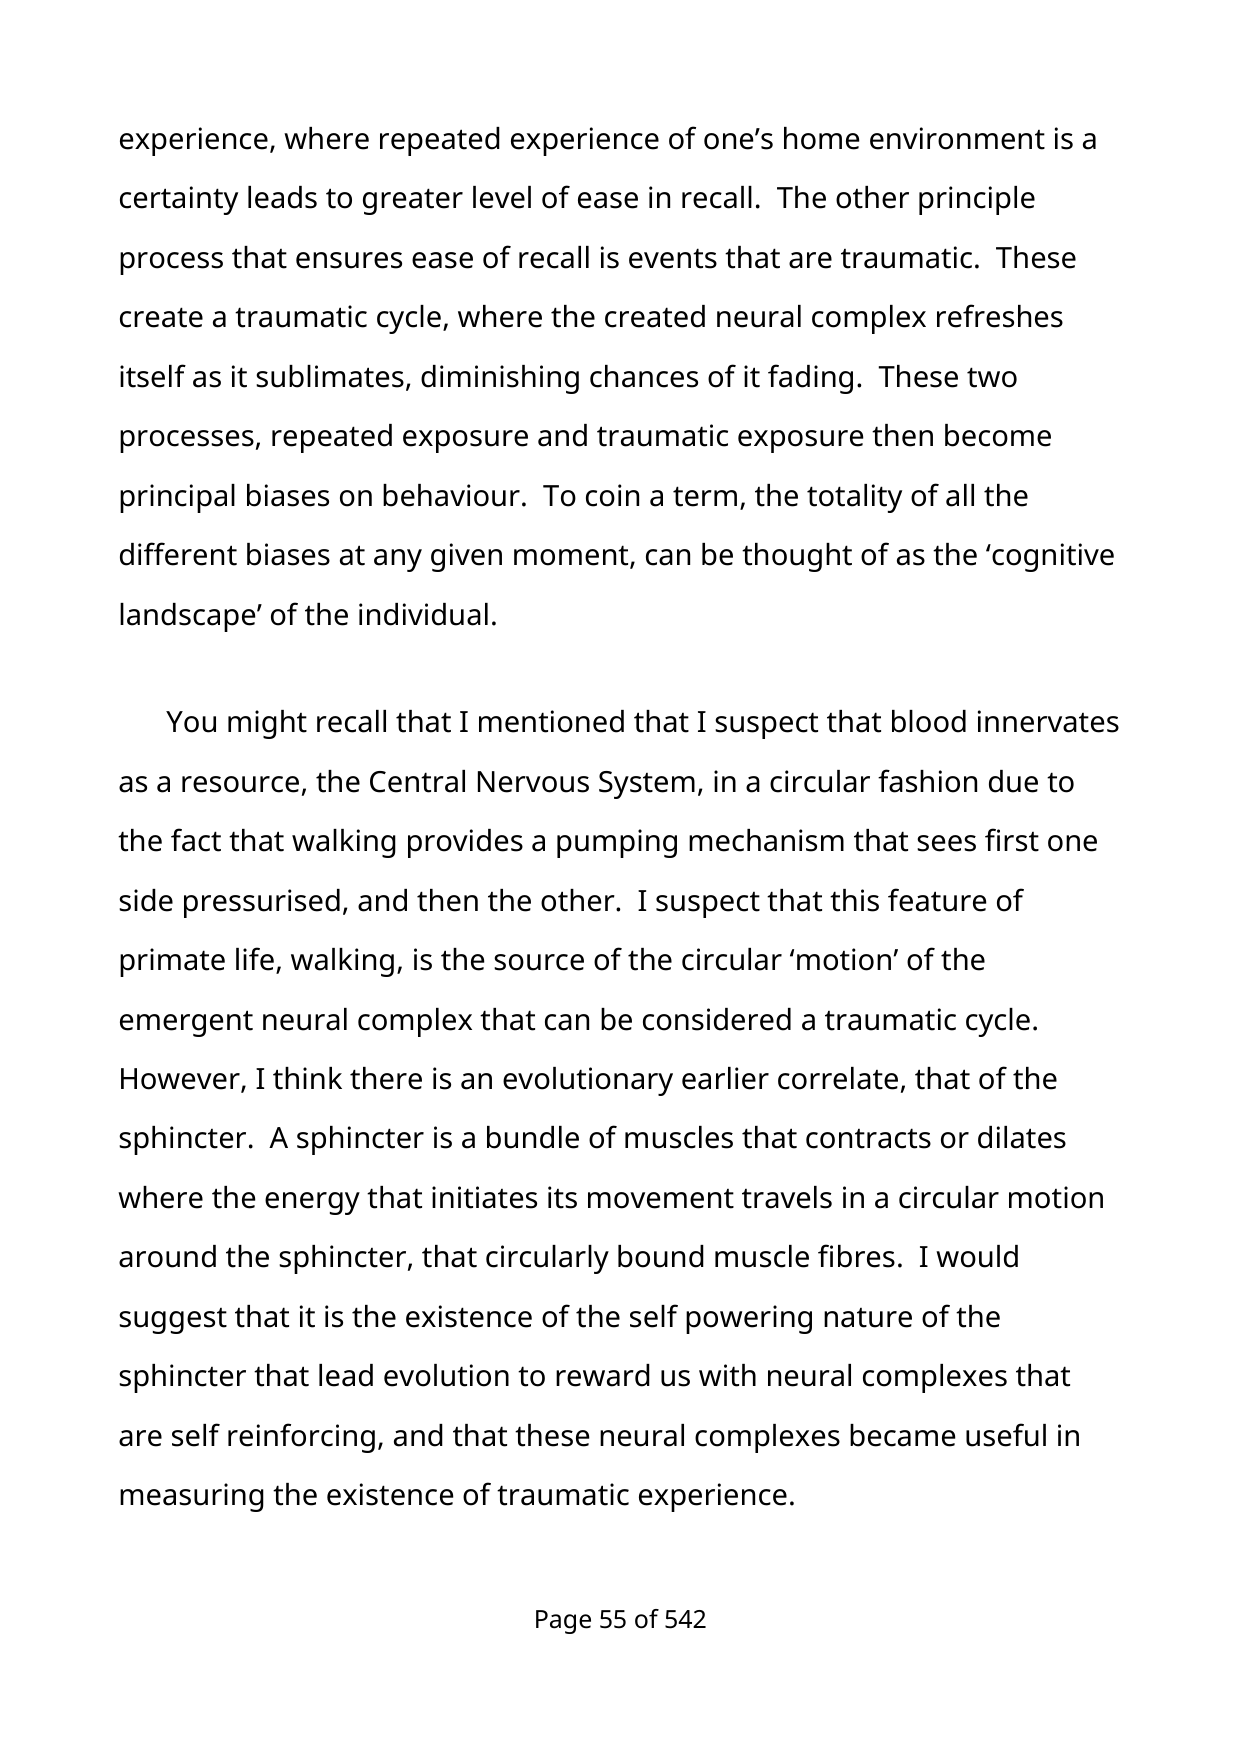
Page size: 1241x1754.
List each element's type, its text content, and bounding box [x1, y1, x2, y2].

text experience, where repeated experience of one’s home environment is a certainty leads to greater level of ease in recall. The other principle process that ensures ease of recall is events that are traumatic. These create a traumatic cycle, where the created neural complex refreshes itself as it sublimates, diminishing chances of it fading. These two processes, repeated exposure and traumatic exposure then become principal biases on behaviour. To coin a term, the totality of all the different biases at any given moment, can be thought of as the ‘cognitive landscape’ of the individual. [118, 118, 1122, 634]
text You might recall that I mentioned that I suspect that blood innervates as a resource, the Central Nervous System, in a circular fashion due to the fact that walking provides a pumping mechanism that sees first one side pressurised, and then the other. I suspect that this feature of primate life, walking, is the source of the circular ‘motion’ of the emergent neural complex that can be considered a traumatic cycle. However, I think there is an evolutionary earlier correlate, that of the sphincter. A sphincter is a bundle of muscles that contracts or dilates where the energy that initiates its movement travels in a circular motion around the sphincter, that circularly bound muscle fibres. I would suggest that it is the existence of the self powering nature of the sphincter that lead evolution to reward us with neural complexes that are self reinforcing, and that these neural complexes became useful in measuring the existence of traumatic experience. [118, 701, 1122, 1514]
